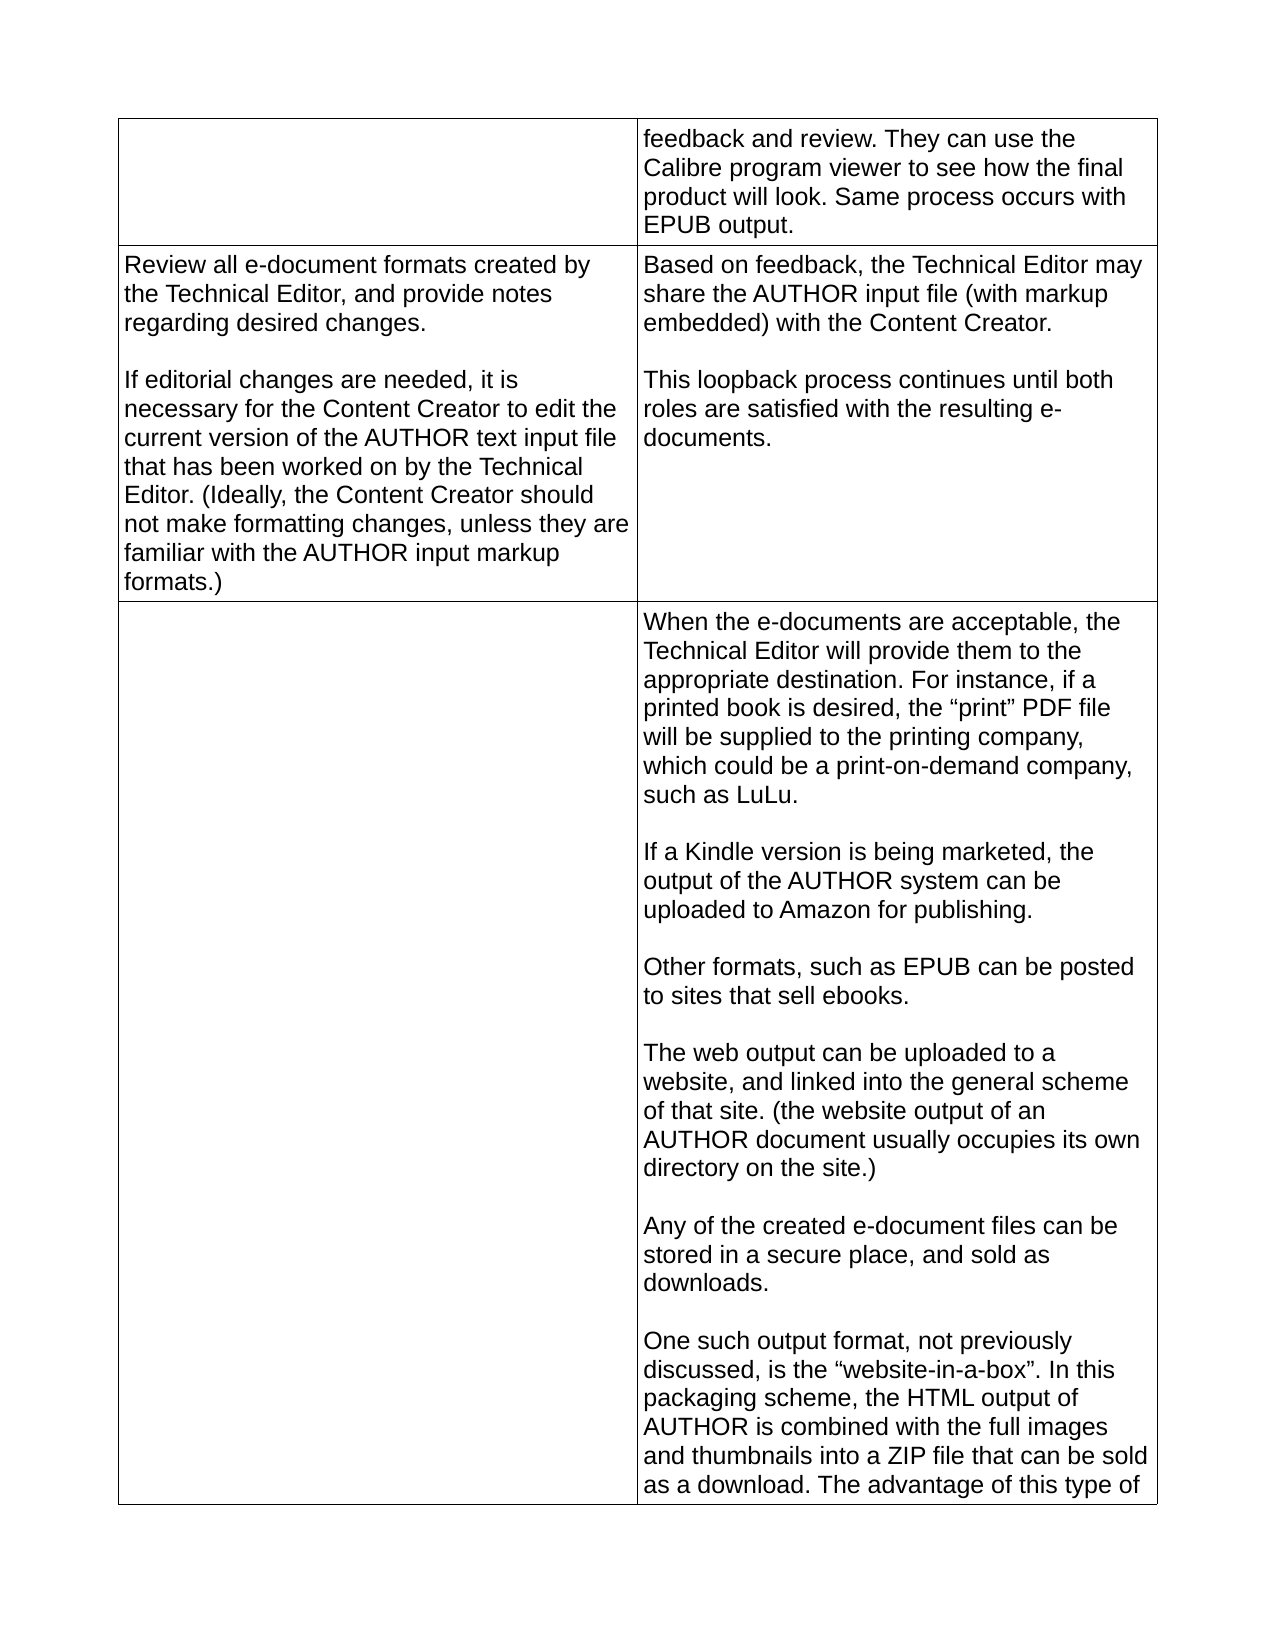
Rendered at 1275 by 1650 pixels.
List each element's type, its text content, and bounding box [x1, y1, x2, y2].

table_cell [119, 602, 637, 1504]
table_cell Review all e-document formats created by the Technical Editor, and provide notes regarding desired changes. If editorial changes are needed, it is necessary for the Content Creator to edit the current version of the AUTHOR text input file that has been worked on by the Technical Editor. (Ideally, the Content Creator should not make formatting changes, unless they are familiar with the AUTHOR input markup formats.) [119, 246, 637, 601]
table_cell [119, 119, 637, 245]
table_cell feedback and review. They can use the Calibre program viewer to see how the final product will look. Same process occurs with EPUB output. [638, 119, 1157, 245]
table_cell Based on feedback, the Technical Editor may share the AUTHOR input file (with markup embedded) with the Content Creator. This loopback process continues until both roles are satisfied with the resulting e-documents. [638, 246, 1157, 601]
table_cell When the e-documents are acceptable, the Technical Editor will provide them to the appropriate destination. For instance, if a printed book is desired, the “print” PDF file will be supplied to the printing company, which could be a print-on-demand company, such as LuLu. If a Kindle version is being marketed, the output of the AUTHOR system can be uploaded to Amazon for publishing. Other formats, such as EPUB can be posted to sites that sell ebooks. The web output can be uploaded to a website, and linked into the general scheme of that site. (the website output of an AUTHOR document usually occupies its own directory on the site.) Any of the created e-document files can be stored in a secure place, and sold as downloads. One such output format, not previously discussed, is the “website-in-a-box”. In this packaging scheme, the HTML output of AUTHOR is combined with the full images and thumbnails into a ZIP file that can be sold as a download. The advantage of this type of [638, 602, 1157, 1504]
